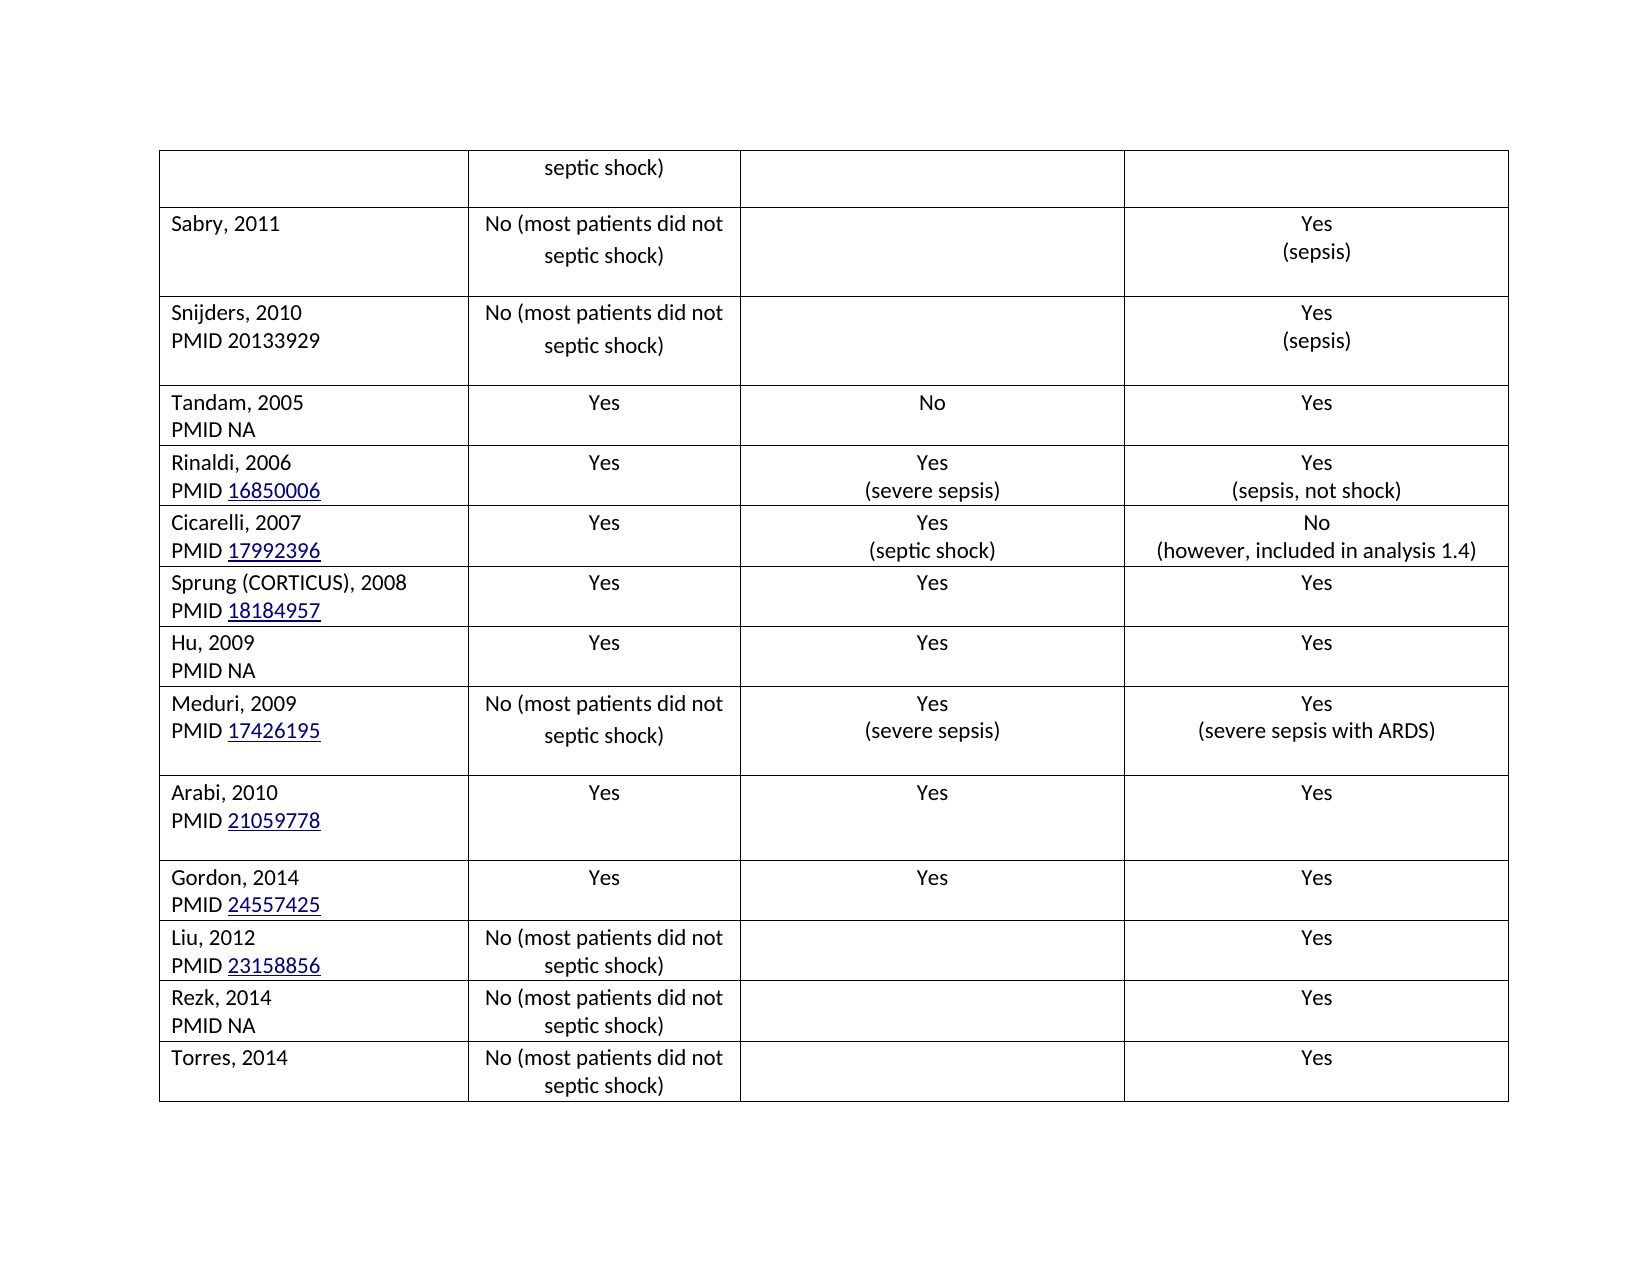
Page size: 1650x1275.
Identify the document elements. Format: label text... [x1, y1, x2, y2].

table_cell Yes [1125, 1042, 1508, 1101]
table_cell Torres, 2014 [160, 1042, 468, 1101]
table_cell Arabi, 2010 PMID 21059778 [160, 776, 468, 860]
table_cell Sprung (CORTICUS), 2008 PMID 18184957 [160, 567, 468, 626]
table_cell Yes [469, 861, 740, 920]
table_cell Yes [469, 446, 740, 505]
table_cell Yes [469, 386, 740, 445]
table_cell Yes (sepsis) [1125, 208, 1508, 296]
table_cell Yes [1125, 981, 1508, 1041]
table_cell Yes [1125, 921, 1508, 980]
table_cell [741, 981, 1124, 1041]
table_cell Tandam, 2005 PMID NA [160, 386, 468, 445]
table_cell Yes [469, 627, 740, 686]
table_cell Yes [741, 861, 1124, 920]
table_cell [741, 1042, 1124, 1101]
table_cell No (most patients did not septic shock) [469, 1042, 740, 1101]
table_cell No (most patients did not septic shock) [469, 921, 740, 980]
table_cell Yes [1125, 861, 1508, 920]
table_cell Liu, 2012 PMID 23158856 [160, 921, 468, 980]
table_cell No [741, 386, 1124, 445]
table_cell Yes (sepsis) [1125, 297, 1508, 385]
table_cell Yes [1125, 567, 1508, 626]
table_cell Sabry, 2011 [160, 208, 468, 296]
table_cell Yes [469, 567, 740, 626]
table_cell No (most patients did not septic shock) [469, 687, 740, 775]
table_cell Meduri, 2009 PMID 17426195 [160, 687, 468, 775]
table_cell [741, 921, 1124, 980]
table_cell [741, 208, 1124, 296]
table_cell Yes [1125, 627, 1508, 686]
table_cell Yes [469, 776, 740, 860]
table_cell Yes [741, 776, 1124, 860]
table_cell Hu, 2009 PMID NA [160, 627, 468, 686]
table_cell Yes [1125, 776, 1508, 860]
table_cell Gordon, 2014 PMID 24557425 [160, 861, 468, 920]
table_cell Yes [741, 567, 1124, 626]
table_cell No (most patients did not septic shock) [469, 981, 740, 1041]
table_cell Rezk, 2014 PMID NA [160, 981, 468, 1041]
table_cell Yes (severe sepsis) [741, 687, 1124, 775]
table_cell septic shock) [469, 151, 740, 207]
table_cell Yes (severe sepsis with ARDS) [1125, 687, 1508, 775]
table_cell Cicarelli, 2007 PMID 17992396 [160, 506, 468, 566]
table_cell [1125, 151, 1508, 207]
table_cell No (however, included in analysis 1.4) [1125, 506, 1508, 566]
table_cell [741, 151, 1124, 207]
table_cell Snijders, 2010 PMID 20133929 [160, 297, 468, 385]
table_cell Rinaldi, 2006 PMID 16850006 [160, 446, 468, 505]
table_cell Yes [741, 627, 1124, 686]
table_cell Yes (severe sepsis) [741, 446, 1124, 505]
table_cell [160, 151, 468, 207]
table_cell Yes [1125, 386, 1508, 445]
table_cell Yes [469, 506, 740, 566]
table_cell No (most patients did not septic shock) [469, 208, 740, 296]
table_cell No (most patients did not septic shock) [469, 297, 740, 385]
table_cell [741, 297, 1124, 385]
table_cell Yes (septic shock) [741, 506, 1124, 566]
table_cell Yes (sepsis, not shock) [1125, 446, 1508, 505]
